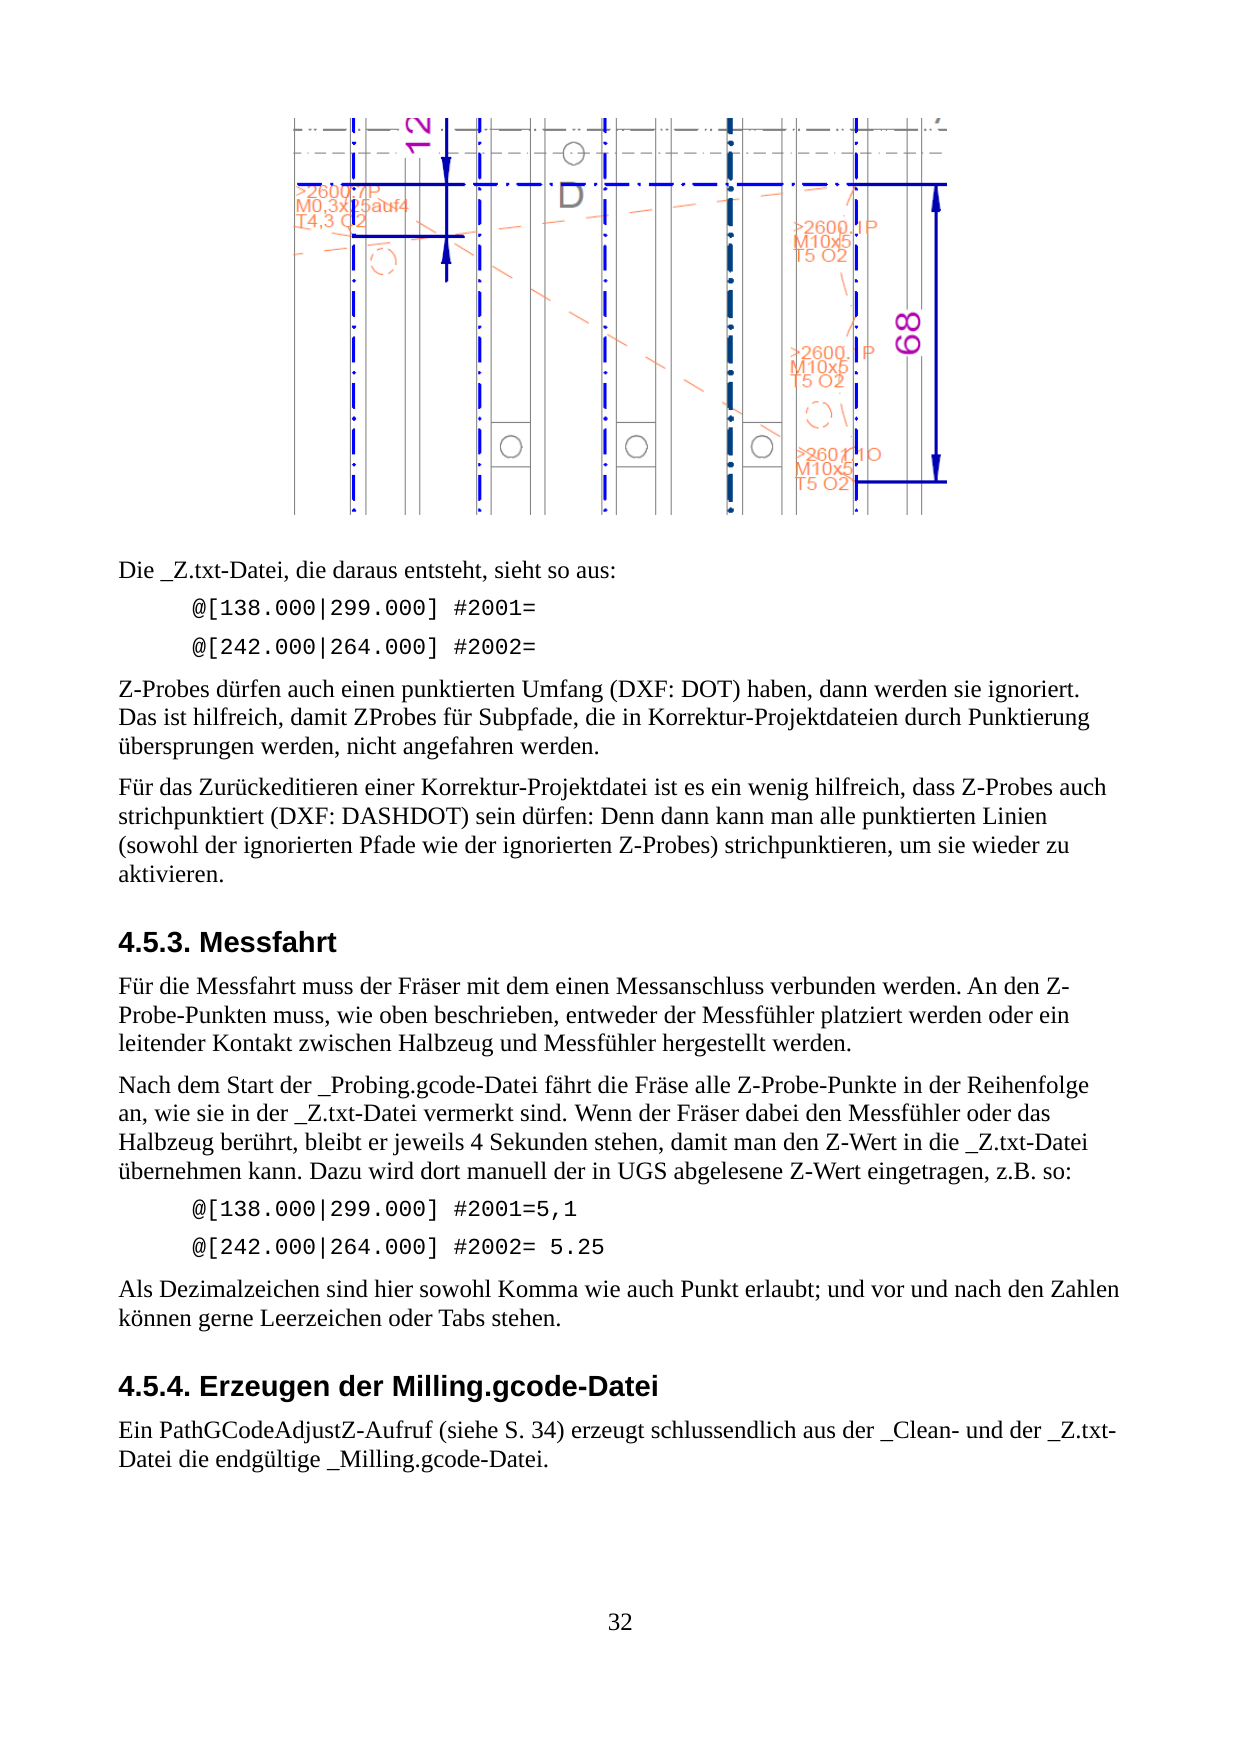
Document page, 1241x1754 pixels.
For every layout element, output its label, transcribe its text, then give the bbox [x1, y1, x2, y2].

text Z-Probes dürfen auch einen punktierten Umfang (DXF: DOT) haben, dann werden sie ignoriert. Das ist hilfreich, damit ZProbes für Subpfade, die in Korrektur-Projektdateien durch Punktierung übersprungen werden, nicht angefahren werden. [118, 674, 1122, 760]
text Ein PathGCodeAdjustZ-Aufruf (siehe S. 32) erzeugt schlussendlich aus der _Clean- und der _Z.txt-Datei die endgültige _Milling.gcode-Datei. [118, 1415, 1122, 1473]
text @[242.000|264.000] #2002= [192, 635, 1122, 661]
text @[138.000|299.000] #2001=5,1 [192, 1197, 1122, 1223]
text Für das Zurückeditieren einer Korrektur-Projektdatei ist es ein wenig hilfreich, dass Z-Probes auch strichpunktiert (DXF: DASHDOT) sein dürfen: Denn dann kann man alle punktierten Linien (sowohl der ignorierten Pfade wie der ignorierten Z-Probes) strichpunktieren, um sie wieder zu aktivieren. [118, 772, 1122, 887]
text Nach dem Start der _Probing.gcode-Datei fährt die Fräse alle Z-Probe-Punkte in der Reihenfolge an, wie sie in der _Z.txt-Datei vermerkt sind. Wenn der Fräser dabei den Messfühler oder das Halbzeug berührt, bleibt er jeweils 4 Sekunden stehen, damit man den Z-Wert in die _Z.txt-Datei übernehmen kann. Dazu wird dort manuell der in UGS abgelesene Z-Wert eingetragen, z.B. so: [118, 1070, 1122, 1185]
text Für die Messfahrt muss der Fräser mit dem einen Messanschluss verbunden werden. An den Z-Probe-Punkten muss, wie oben beschrieben, entweder der Messfühler platziert werden oder ein leitender Kontakt zwischen Halbzeug und Messfühler hergestellt werden. [118, 971, 1122, 1057]
text @[242.000|264.000] #2002= 5.25 [192, 1236, 1122, 1262]
text Als Dezimalzeichen sind hier sowohl Komma wie auch Punkt erlaubt; und vor und nach den Zahlen können gerne Leerzeichen oder Tabs stehen. [118, 1274, 1122, 1332]
text Die _Z.txt-Datei, die daraus entsteht, sieht so aus: [118, 556, 1122, 584]
subtitle 4.5.3. Messfahrt [118, 925, 1122, 958]
picture [293, 118, 947, 515]
text @[138.000|299.000] #2001= [192, 597, 1122, 623]
subtitle 4.5.4. Erzeugen der Milling.gcode-Datei [118, 1369, 1122, 1403]
